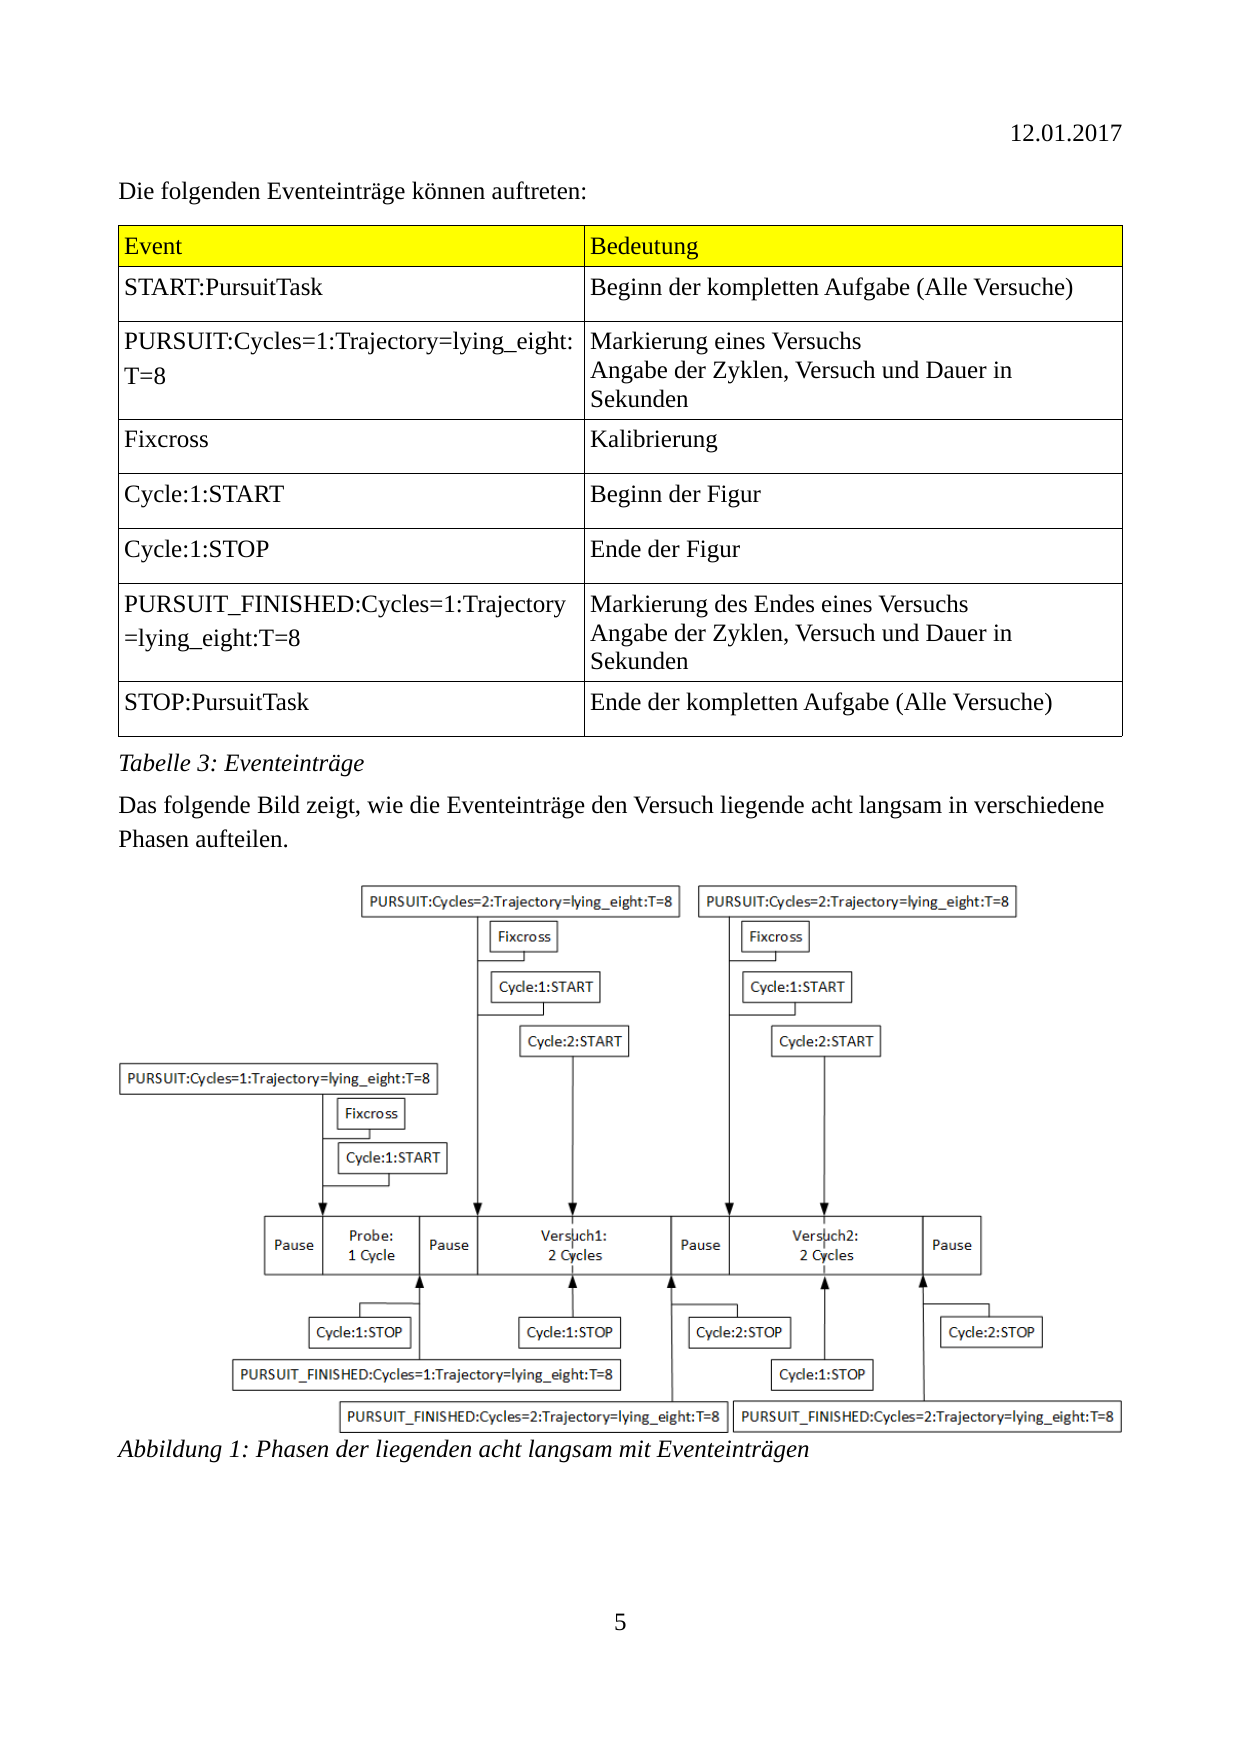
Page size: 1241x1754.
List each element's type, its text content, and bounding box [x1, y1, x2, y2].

table_header Event [119, 226, 584, 266]
table_cell Cycle:1:STOP [119, 529, 584, 583]
table_cell Beginn der kompletten Aufgabe (Alle Versuche) [585, 267, 1122, 321]
table_cell STOP:PursuitTask [119, 682, 584, 736]
table_cell START:PursuitTask [119, 267, 584, 321]
table_cell Markierung eines Versuchs Angabe der Zyklen, Versuch und Dauer in Sekunden [585, 322, 1122, 418]
text Das folgende Bild zeigt, wie die Eventeinträge den Versuch liegende acht langsam in verschiedene Phasen aufteilen. [118, 790, 1122, 853]
table_cell Markierung des Endes eines Versuchs Angabe der Zyklen, Versuch und Dauer in Sekunden [585, 584, 1122, 681]
table_cell Ende der Figur [585, 529, 1122, 583]
table_cell PURSUIT:Cycles=1:Trajectory=lying_eight:T=8 [119, 322, 584, 418]
text Tabelle 3: Eventeinträge [118, 748, 1122, 777]
table_cell Fixcross [119, 420, 584, 473]
text Abbildung 1: Phasen der liegenden acht langsam mit Eventeinträgen [118, 1435, 1122, 1463]
table_cell Ende der kompletten Aufgabe (Alle Versuche) [585, 682, 1122, 736]
table_cell Kalibrierung [585, 420, 1122, 473]
table_cell Cycle:1:START [119, 474, 584, 528]
table_cell Beginn der Figur [585, 474, 1122, 528]
picture [118, 885, 1123, 1435]
table_cell PURSUIT_FINISHED:Cycles=1:Trajectory=lying_eight:T=8 [119, 584, 584, 681]
text Die folgenden Eventeinträge können auftreten: [118, 176, 1122, 205]
table_header Bedeutung [585, 226, 1122, 266]
